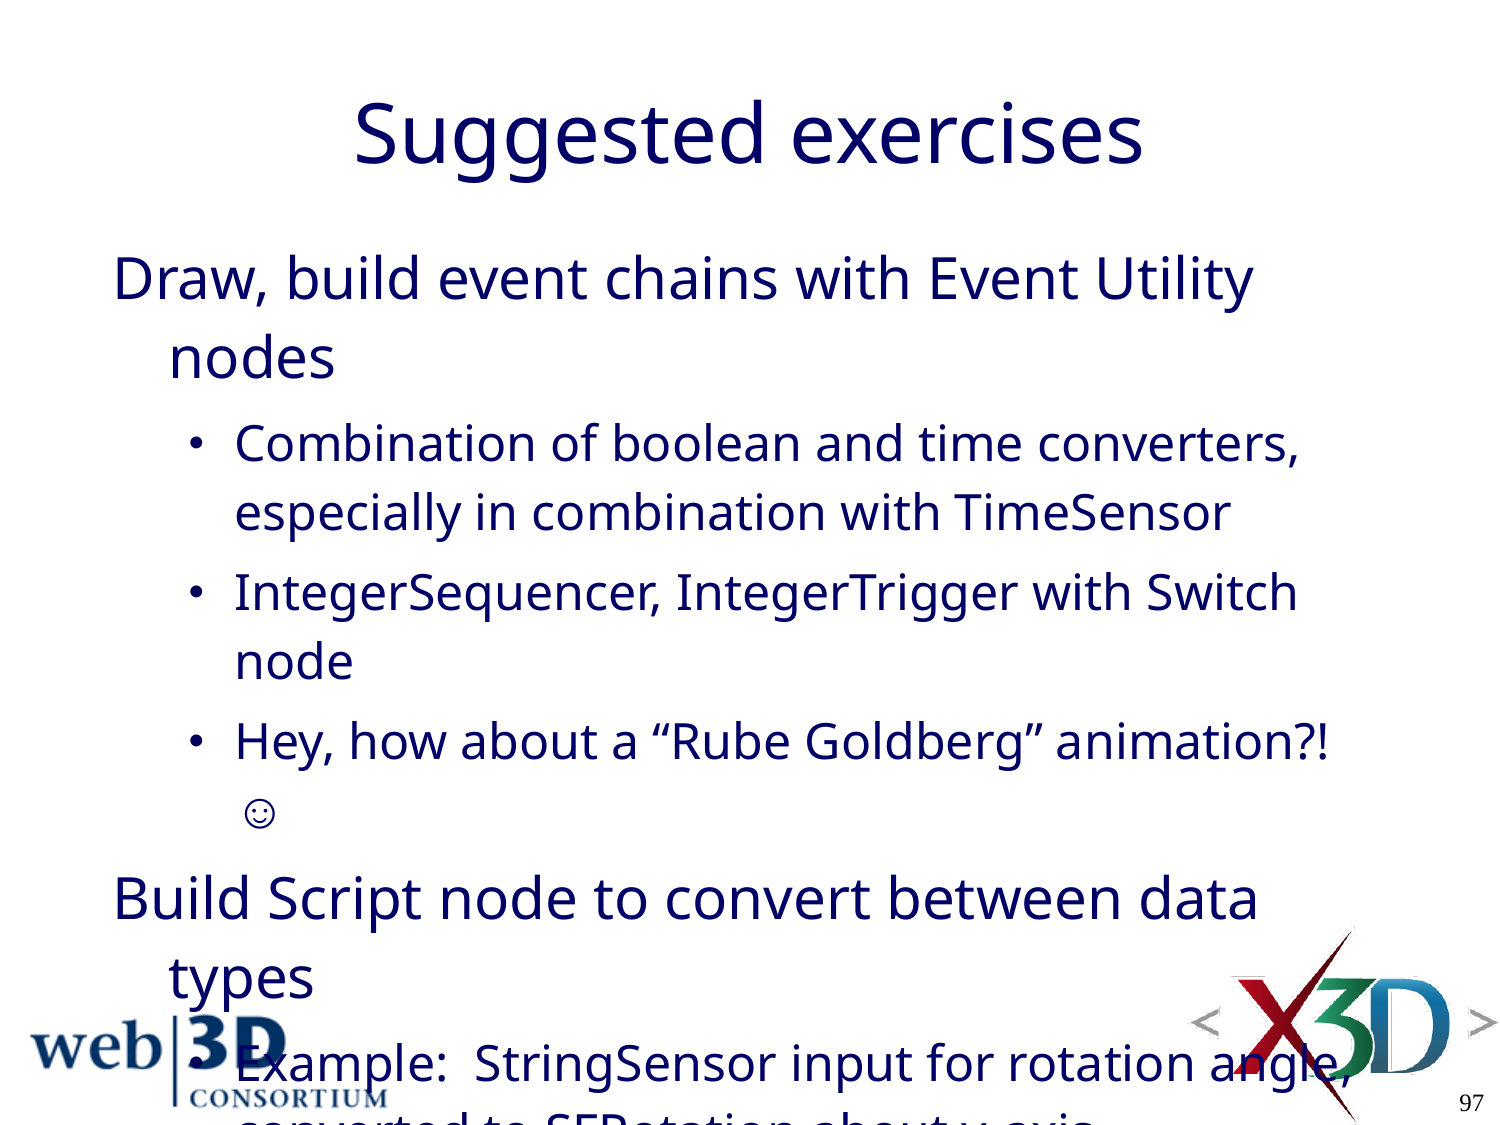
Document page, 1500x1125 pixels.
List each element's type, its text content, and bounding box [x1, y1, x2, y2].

picture [12, 998, 413, 1118]
title Suggested exercises [112, 44, 1388, 218]
list Draw, build event chains with Event Utility nodes Combination of boolean and time converters, especially in combination with TimeSensor IntegerSequencer, IntegerTrigger with Switch node Hey, how about a “Rube Goldberg” animation?! ☺ Build Script node to convert between data types Example: StringSensor input for rotation angle, converted to SFRotation about y-axis Utilize initialize(), Browser.print() and Browser.println() functions to provide trace statements for debugging [112, 237, 1388, 1006]
picture [1187, 926, 1500, 1125]
